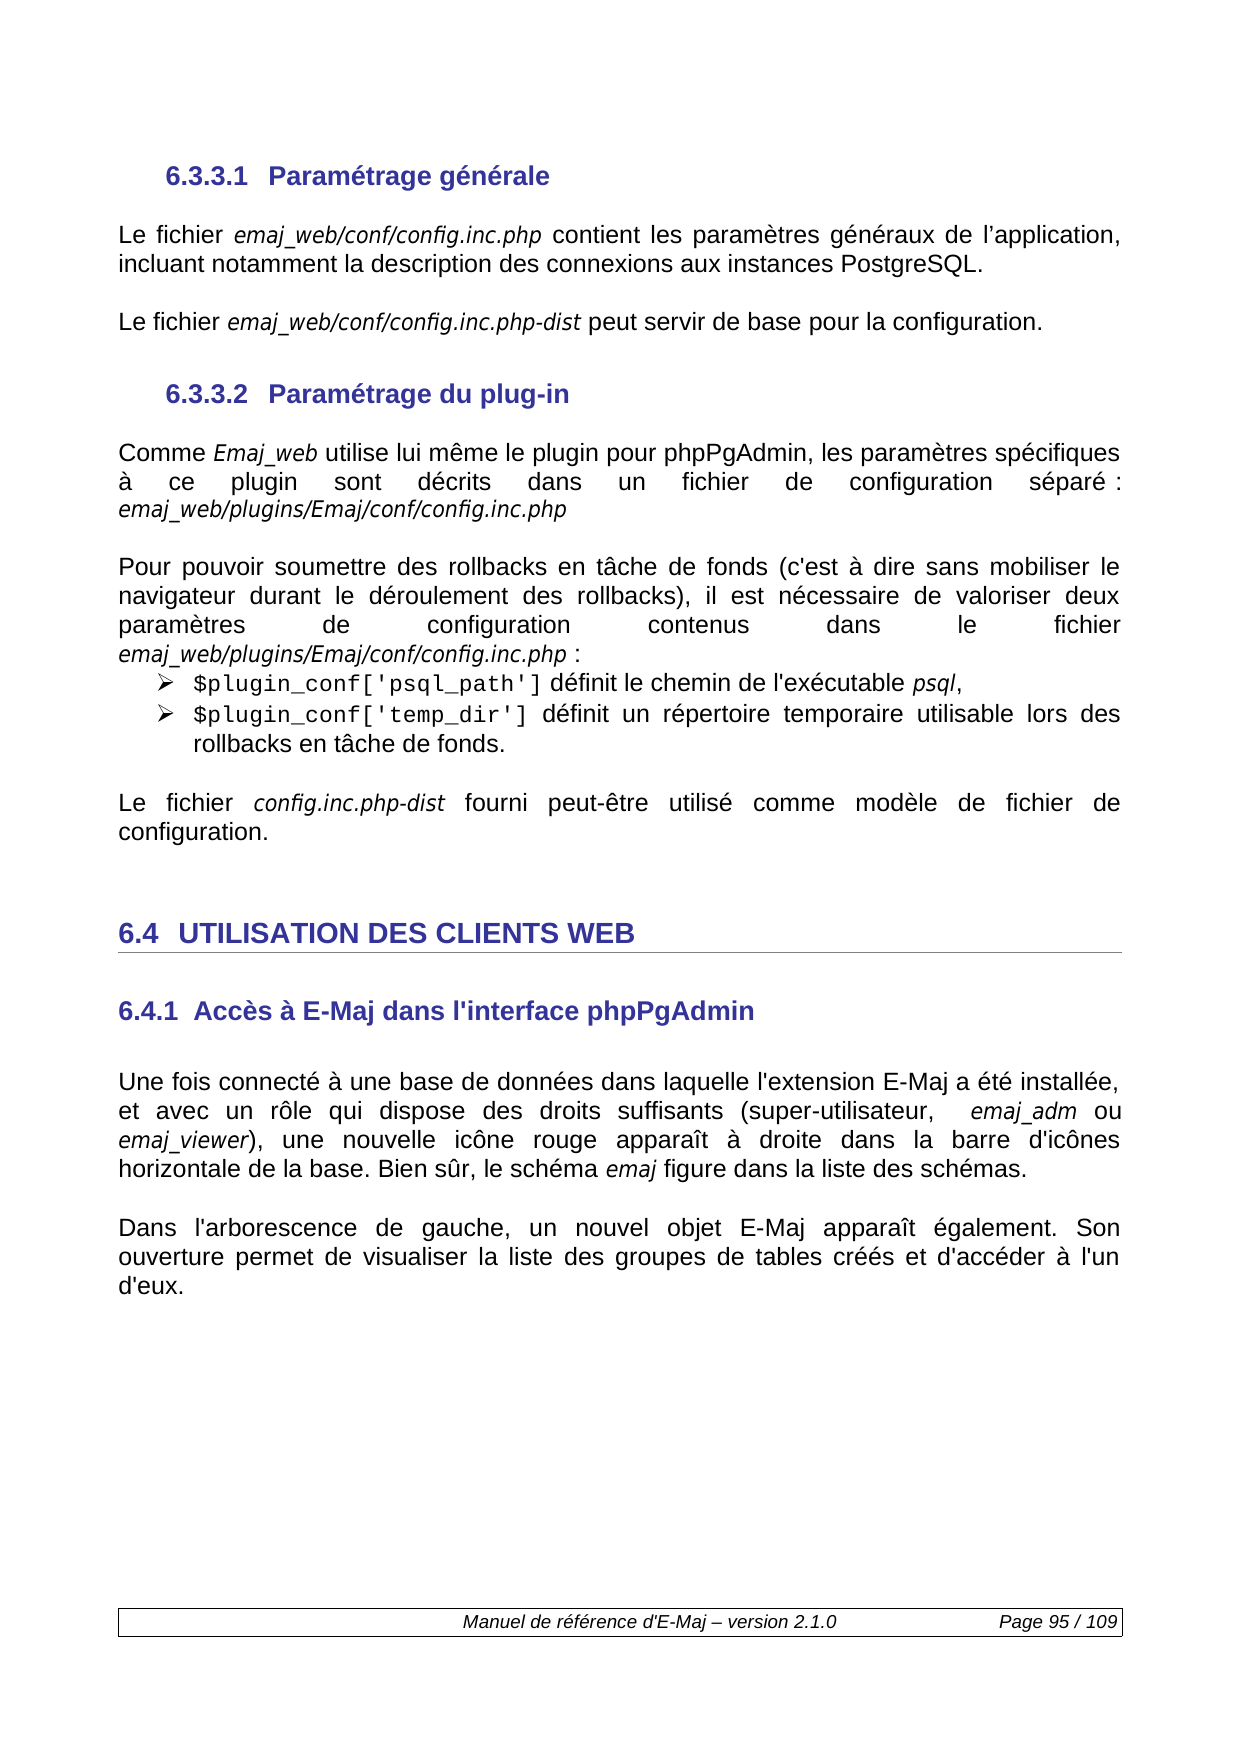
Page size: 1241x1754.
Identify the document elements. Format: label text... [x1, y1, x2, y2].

subtitle Accès à E-Maj dans l'interface phpPgAdmin [118, 994, 1122, 1026]
subtitle Utilisation des clients web [118, 916, 1122, 952]
list Le fichier config.inc.php-dist fourni peut-être utilisé comme modèle de fichier de configuration. [118, 787, 1122, 846]
subtitle Paramétrage du plug-in [165, 378, 1122, 409]
text Le fichier emaj_web/conf/config.inc.php contient les paramètres généraux de l’application, incluant notamment la description des connexions aux instances PostgreSQL. [118, 220, 1122, 278]
text Pour pouvoir soumettre des rollbacks en tâche de fonds (c'est à dire sans mobiliser le navigateur durant le déroulement des rollbacks), il est nécessaire de valoriser deux paramètres de configuration contenus dans le fichier emaj_web/plugins/Emaj/conf/config.inc.php : [118, 552, 1122, 668]
list $plugin_conf['psql_path'] définit le chemin de l'exécutable psql, [156, 668, 1122, 699]
list $plugin_conf['temp_dir'] définit un répertoire temporaire utilisable lors des rollbacks en tâche de fonds. [156, 699, 1122, 758]
subtitle Paramétrage générale [165, 160, 1122, 191]
text Une fois connecté à une base de données dans laquelle l'extension E-Maj a été installée, et avec un rôle qui dispose des droits suffisants (super-utilisateur, emaj_adm ou emaj_viewer), une nouvelle icône rouge apparaît à droite dans la barre d'icônes horizontale de la base. Bien sûr, le schéma emaj figure dans la liste des schémas. [118, 1067, 1122, 1183]
text Le fichier emaj_web/conf/config.inc.php-dist peut servir de base pour la configuration. [118, 307, 1122, 336]
text Comme Emaj_web utilise lui même le plugin pour phpPgAdmin, les paramètres spécifiques à ce plugin sont décrits dans un fichier de configuration séparé : emaj_web/plugins/Emaj/conf/config.inc.php [118, 438, 1122, 523]
text Dans l'arborescence de gauche, un nouvel objet E-Maj apparaît également. Son ouverture permet de visualiser la liste des groupes de tables créés et d'accéder à l'un d'eux. [118, 1212, 1122, 1299]
